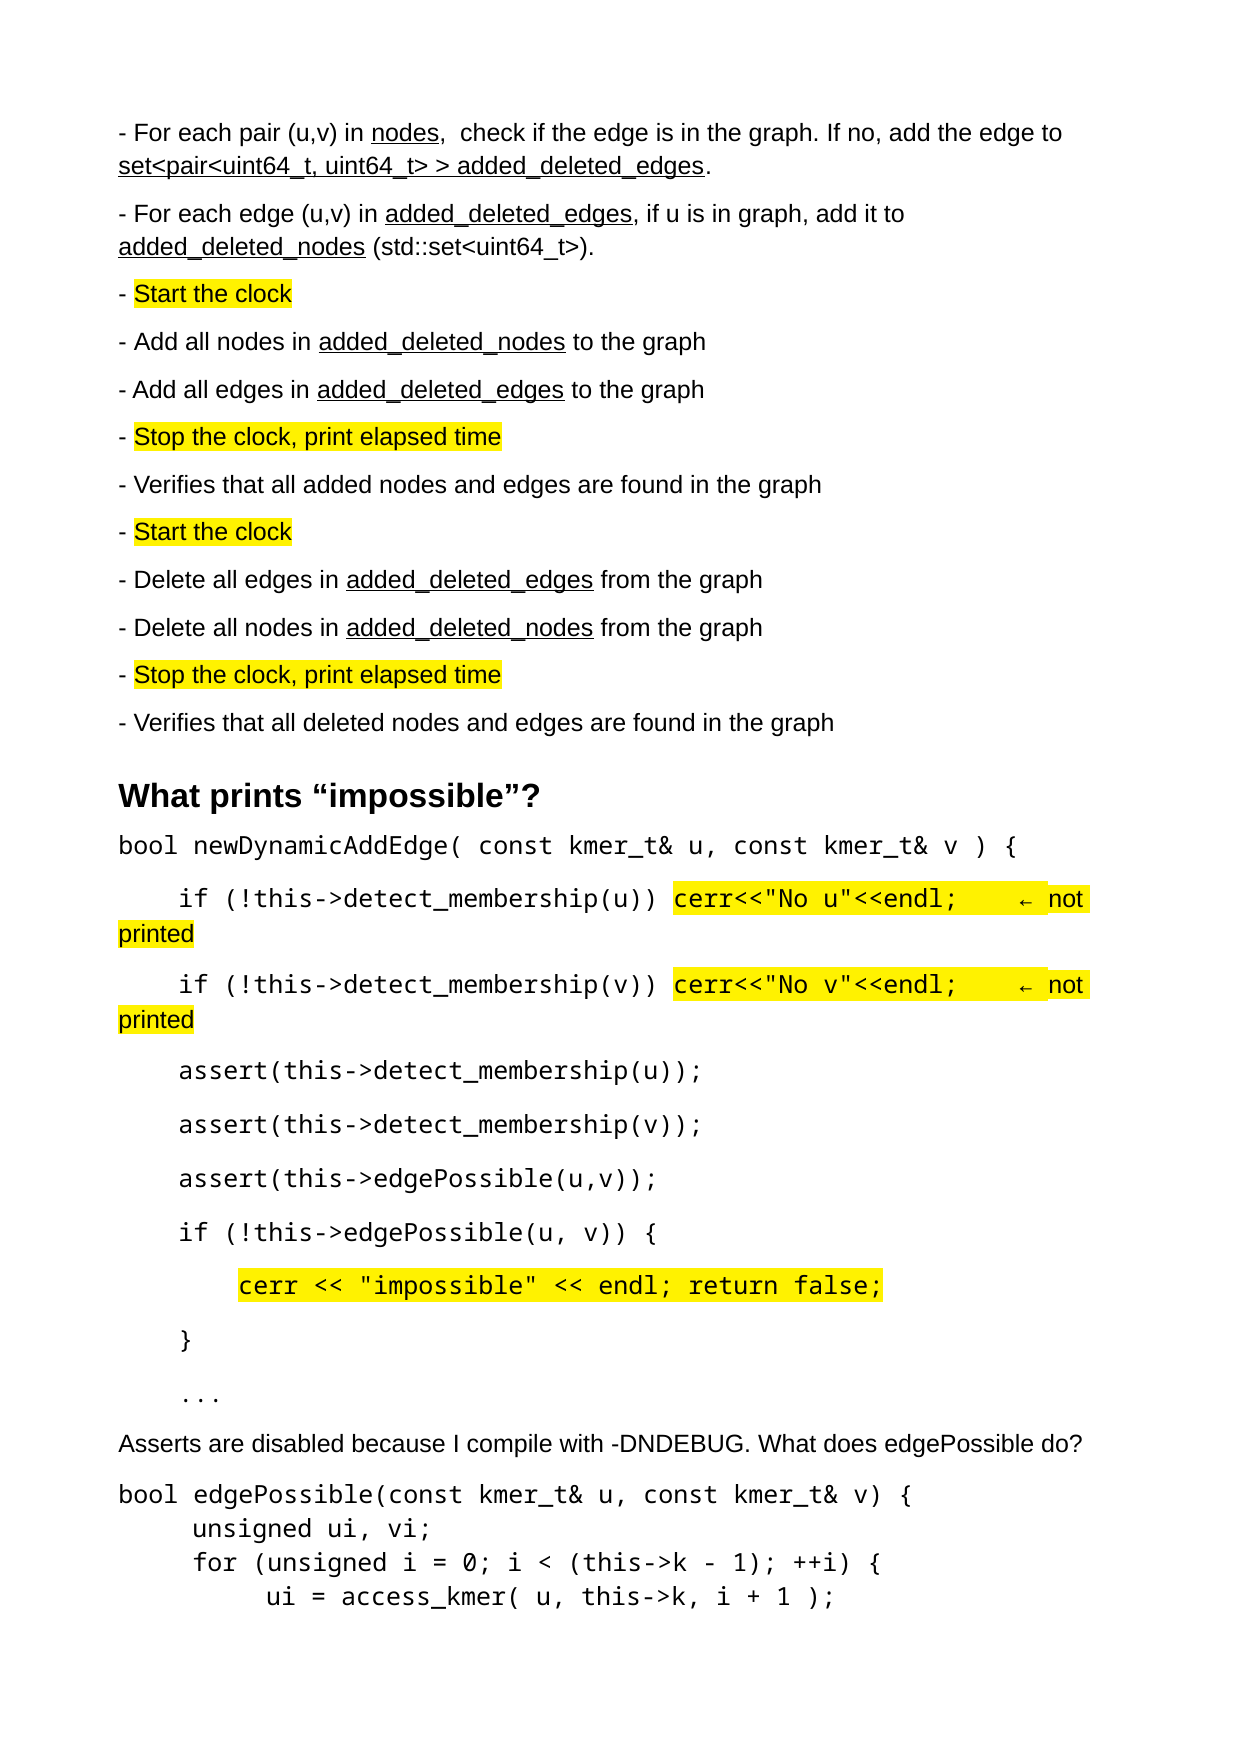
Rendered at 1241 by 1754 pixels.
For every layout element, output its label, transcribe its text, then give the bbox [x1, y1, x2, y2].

text assert(this->edgePossible(u,v)); [118, 1161, 1122, 1194]
text if (!this->edgePossible(u, v)) { [118, 1214, 1122, 1248]
text assert(this->detect_membership(v)); [118, 1107, 1122, 1141]
subtitle What prints “impossible”? [118, 776, 1122, 815]
text - For each pair (u,v) in nodes, check if the edge is in the graph. If no, add the edge to set<pair<uint64_t, uint64_t> > added_deleted_edges. [118, 118, 1122, 180]
text for (unsigned i = 0; i < (this->k - 1); ++i) { [118, 1545, 1122, 1579]
text bool newDynamicAddEdge( const kmer_t& u, const kmer_t& v ) { [118, 827, 1122, 861]
text } [118, 1322, 1122, 1356]
text unsigned ui, vi; [118, 1511, 1122, 1545]
text - Delete all nodes in added_deleted_nodes from the graph [118, 613, 1122, 641]
text - Delete all edges in added_deleted_edges from the graph [118, 565, 1122, 594]
text if (!this->detect_membership(u)) cerr<<"No u"<<endl; ← not printed [118, 881, 1122, 948]
text - Start the clock [118, 279, 1122, 308]
text cerr << "impossible" << endl; return false; [118, 1268, 1122, 1302]
text - Add all edges in added_deleted_edges to the graph [118, 374, 1122, 403]
text assert(this->detect_membership(u)); [118, 1053, 1122, 1087]
text ui = access_kmer( u, this->k, i + 1 ); [118, 1579, 1122, 1613]
text - Verifies that all deleted nodes and edges are found in the graph [118, 708, 1122, 737]
text Asserts are disabled because I compile with -DNDEBUG. What does edgePossible do? [118, 1429, 1122, 1458]
text - Stop the clock, print elapsed time [118, 660, 1122, 689]
text - Start the clock [118, 517, 1122, 546]
text ... [118, 1376, 1122, 1409]
text if (!this->detect_membership(v)) cerr<<"No v"<<endl; ← not printed [118, 967, 1122, 1034]
text - Add all nodes in added_deleted_nodes to the graph [118, 327, 1122, 356]
text bool edgePossible(const kmer_t& u, const kmer_t& v) { [118, 1477, 1122, 1511]
text - Verifies that all added nodes and edges are found in the graph [118, 470, 1122, 498]
text - Stop the clock, print elapsed time [118, 422, 1122, 451]
text - For each edge (u,v) in added_deleted_edges, if u is in graph, add it to added_deleted_nodes (std::set<uint64_t>). [118, 199, 1122, 261]
